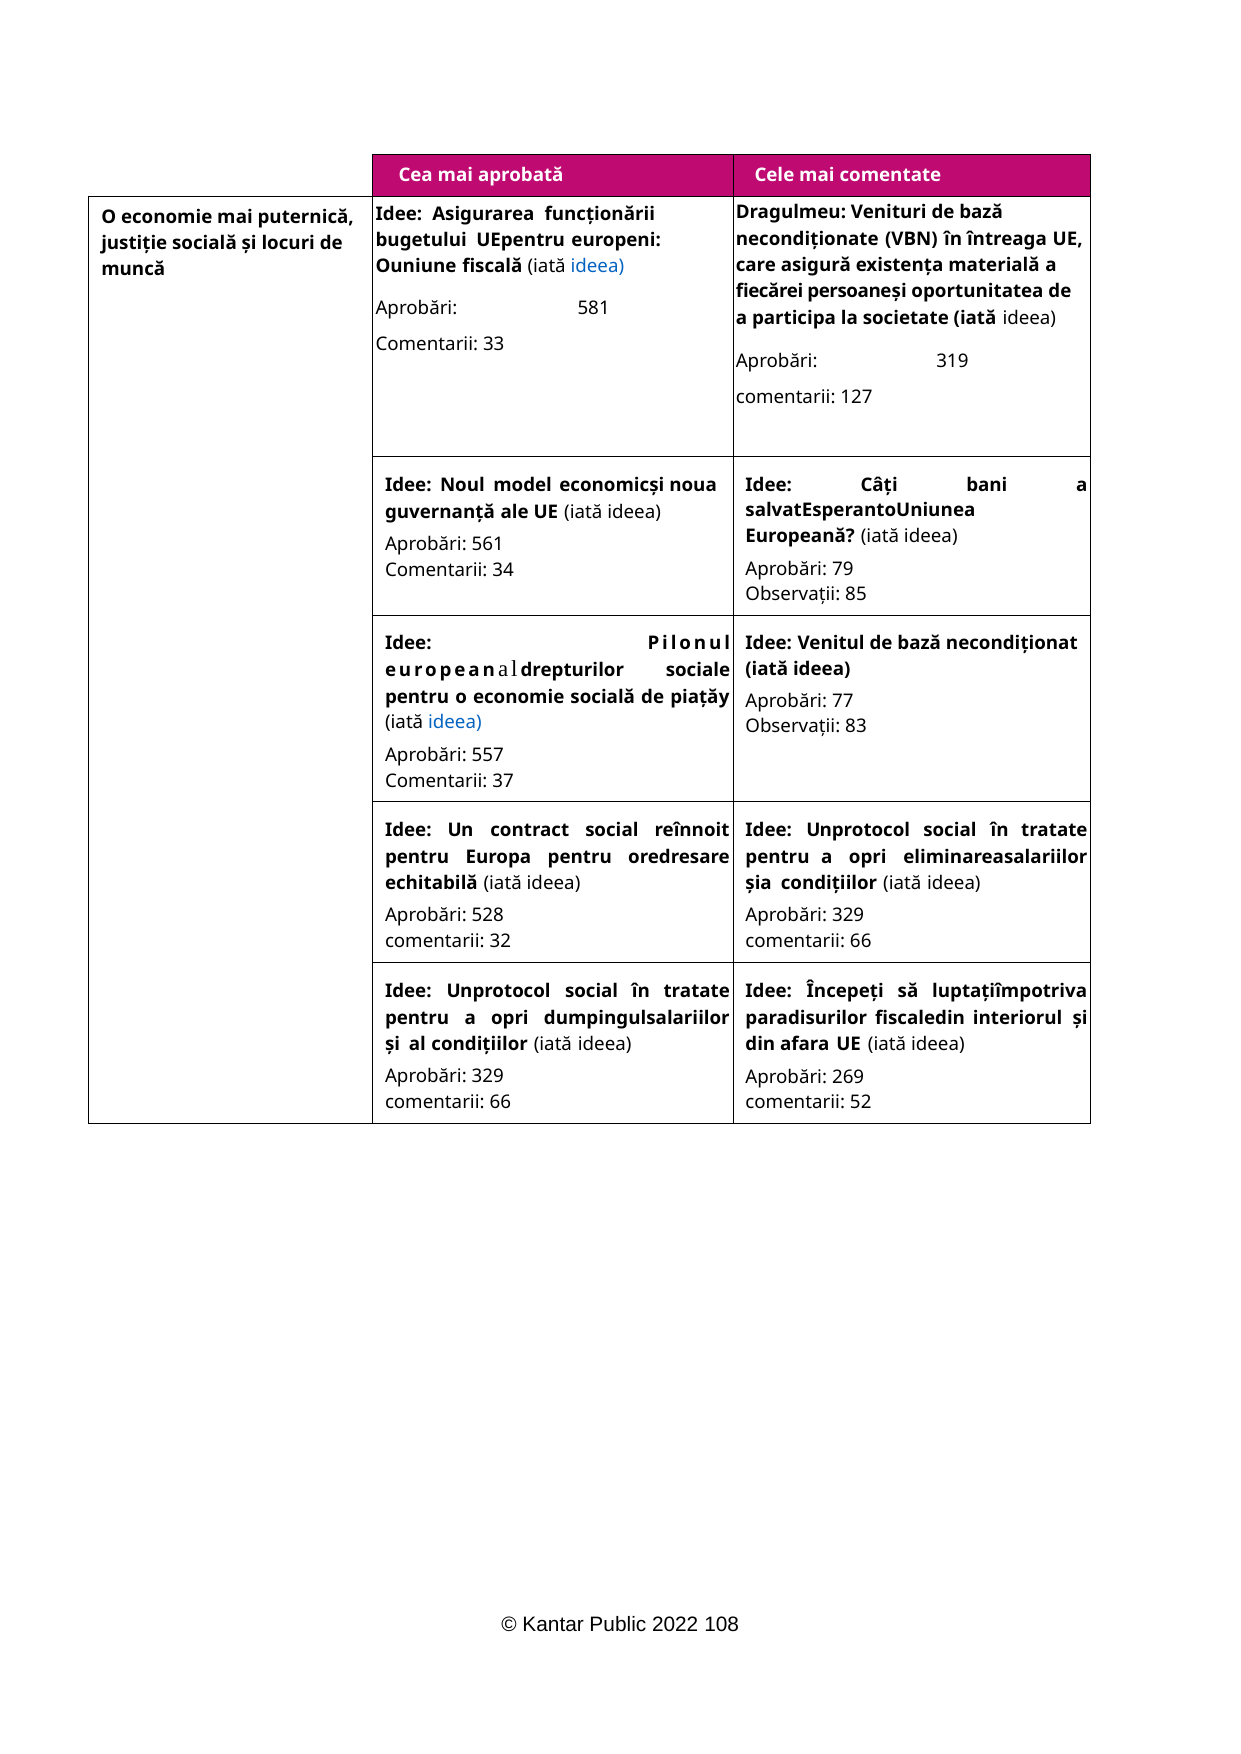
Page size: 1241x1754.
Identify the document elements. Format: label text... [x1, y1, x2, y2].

table_cell Idee: Asigurarea funcționării bugetului UEpentru europeni: Ouniune fiscală (iată ideea) Aprobări: 581 Comentarii: 33 [373, 197, 733, 456]
table_header Cele mai comentate [754, 155, 1064, 196]
table_header [373, 155, 398, 196]
table_cell Idee: Un contract social reînnoit pentru Europa pentru oredresare echitabilă (iată ideea) Aprobări: 528 comentarii: 32 [373, 802, 733, 962]
table_cell O economie mai puternică, justiție socială și locuri de muncă [89, 197, 372, 1123]
table_cell Idee: Venitul de bază necondiționat (iată ideea) Aprobări: 77 Observații: 83 [734, 616, 1090, 801]
table_header [1064, 155, 1090, 196]
table_header [707, 155, 733, 196]
table_cell Idee: Unprotocol social în tratate pentru a opri dumpingulsalariilor și al condițiilor (iată ideea) Aprobări: 329 comentarii: 66 [373, 963, 733, 1123]
table_cell Idee: Unprotocol social în tratate pentru a opri eliminareasalariilor șia condițiilor (iată ideea) Aprobări: 329 comentarii: 66 [734, 802, 1090, 962]
table_cell Idee: Începeți să luptațiîmpotriva paradisurilor fiscaledin interiorul și din afara UE (iată ideea) Aprobări: 269 comentarii: 52 [734, 963, 1090, 1123]
table_cell Idee: Pilonul europeanaldrepturilor sociale pentru o economie socială de piațăy (iată ideea) Aprobări: 557 Comentarii: 37 [373, 616, 733, 801]
table_cell Idee: Noul model economicși noua guvernanță ale UE (iată ideea) Aprobări: 561 Comentarii: 34 [373, 457, 733, 615]
table_header [734, 155, 754, 196]
table_cell Dragulmeu: Venituri de bază necondiționate (VBN) în întreaga UE, care asigură existența materială a fiecărei persoaneși oportunitatea de a participa la societate (iată ideea) Aprobări: 319 comentarii: 127 [734, 197, 1090, 456]
table_cell Idee: Câți bani a salvatEsperantoUniunea Europeană? (iată ideea) Aprobări: 79 Observații: 85 [734, 457, 1090, 615]
table_header [89, 154, 372, 196]
table_header Cea mai aprobată [398, 155, 707, 196]
